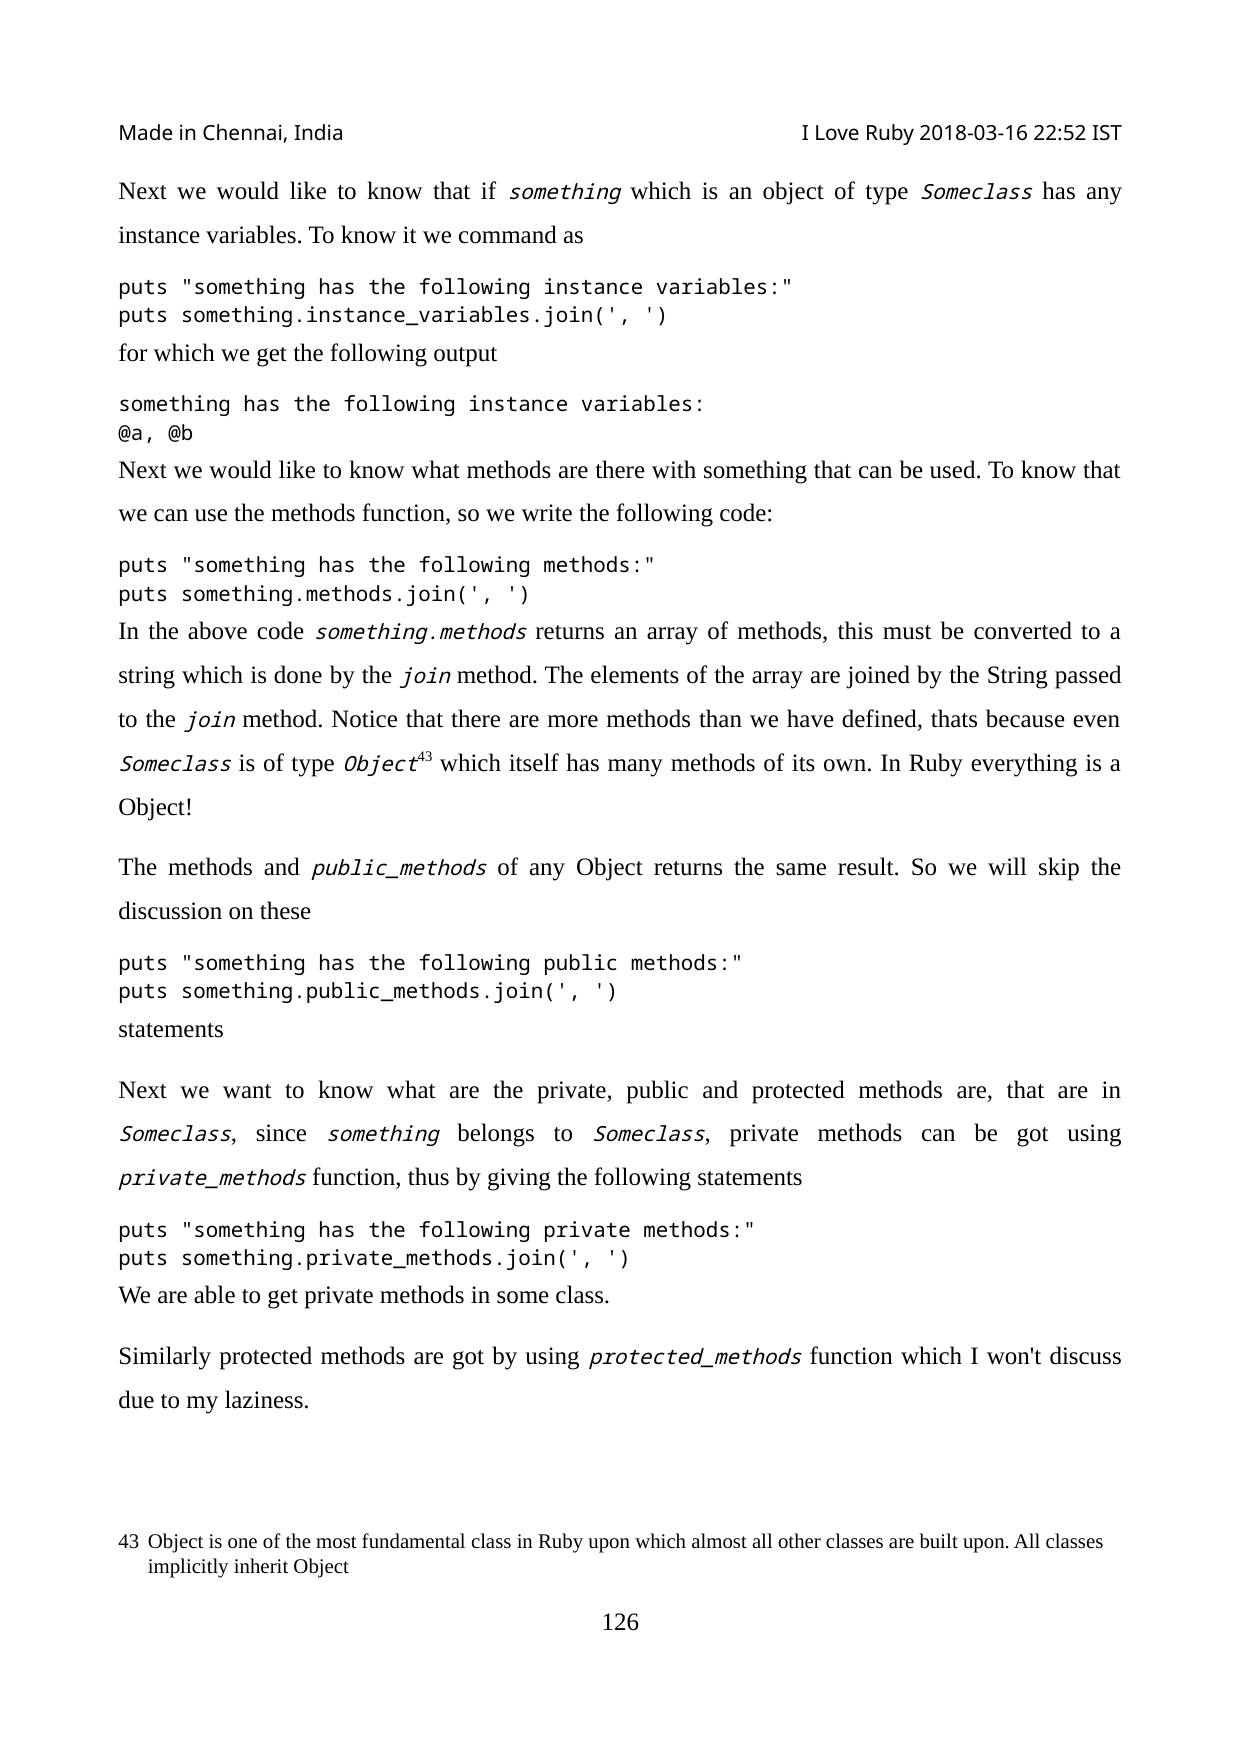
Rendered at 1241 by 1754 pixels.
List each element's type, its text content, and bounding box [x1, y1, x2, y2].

text In the above code something.methods returns an array of methods, this must be converted to a string which is done by the join method. The elements of the array are joined by the String passed to the join method. Notice that there are more methods than we have defined, thats because even Someclass is of type Object which itself has many methods of its own. In Ruby everything is a Object! [118, 616, 1122, 820]
text puts "something has the following instance variables:" [118, 272, 1122, 300]
text something has the following instance variables: [118, 389, 1122, 418]
text for which we get the following output [118, 338, 1122, 366]
text puts "something has the following private methods:" [118, 1215, 1122, 1243]
text Next we would like to know what methods are there with something that can be used. To know that we can use the methods function, so we write the following code: [118, 455, 1122, 527]
text The methods and public_methods of any Object returns the same result. So we will skip the discussion on these [118, 852, 1122, 925]
text Object is one of the most fundamental class in Ruby upon which almost all other classes are built upon. All classes implicitly inherit Object [118, 1529, 1122, 1578]
text puts something.instance_variables.join(', ') [118, 300, 1122, 329]
text puts something.private_methods.join(', ') [118, 1243, 1122, 1272]
text Similarly protected methods are got by using protected_methods function which I won't discuss due to my laziness. [118, 1341, 1122, 1414]
text puts something.methods.join(', ') [118, 579, 1122, 607]
text We are able to get private methods in some class. [118, 1281, 1122, 1309]
text Next we want to know what are the private, public and protected methods are, that are in Someclass, since something belongs to Someclass, private methods can be got using private_methods function, thus by giving the following statements [118, 1075, 1122, 1191]
text @a, @b [118, 418, 1122, 446]
text puts something.public_methods.join(', ') [118, 977, 1122, 1005]
text puts "something has the following public methods:" [118, 948, 1122, 977]
text puts "something has the following methods:" [118, 550, 1122, 579]
text Next we would like to know that if something which is an object of type Someclass has any instance variables. To know it we command as [118, 176, 1122, 249]
text statements [118, 1014, 1122, 1043]
